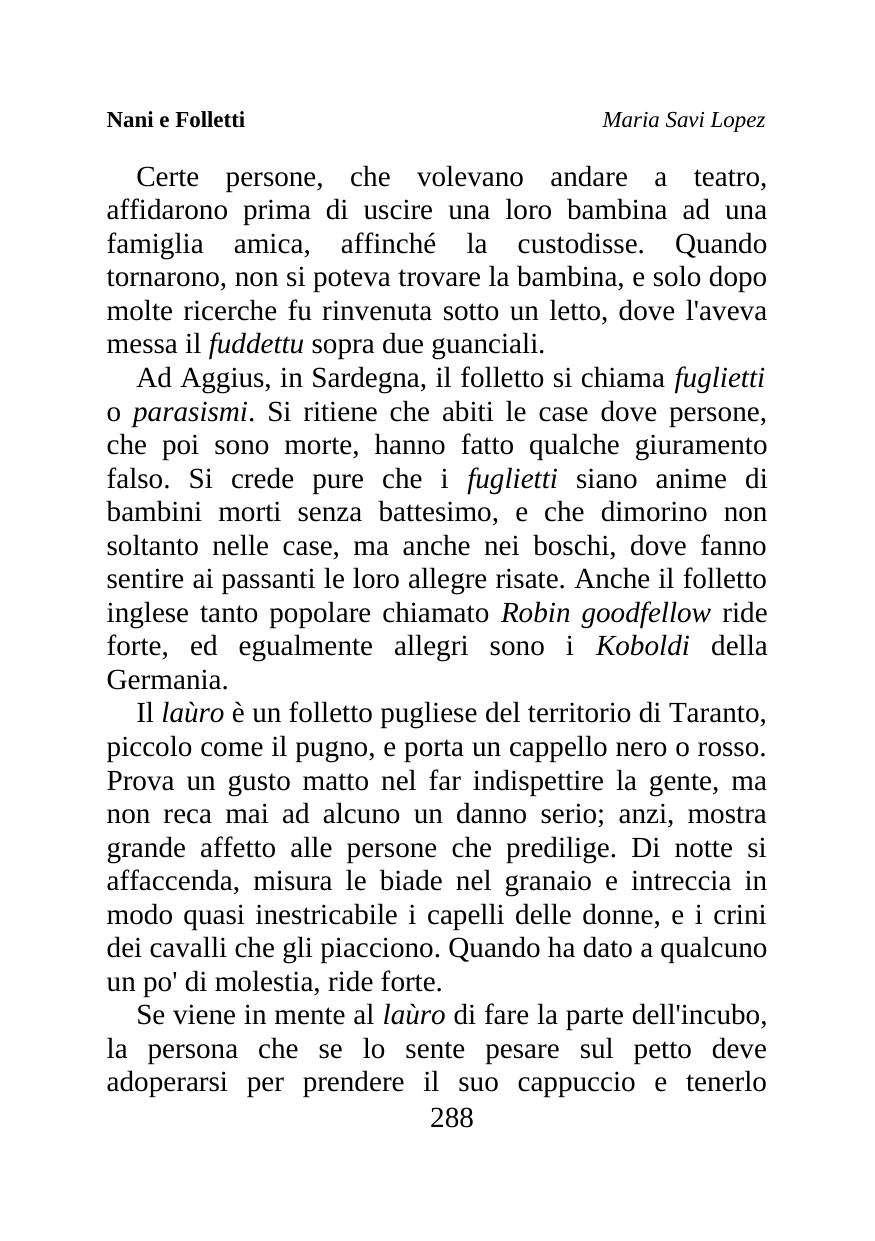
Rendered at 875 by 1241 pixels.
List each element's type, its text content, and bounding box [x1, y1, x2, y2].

text Ad Aggius, in Sardegna, il folletto si chiama fuglietti o parasismi. Si ritiene che abiti le case dove persone, che poi sono morte, hanno fatto qualche giuramento falso. Si crede pure che i fuglietti siano anime di bambini morti senza battesimo, e che dimorino non soltanto nelle case, ma anche nei boschi, dove fanno sentire ai passanti le loro allegre risate. Anche il folletto inglese tanto popolare chiamato Robin goodfellow ride forte, ed egualmente allegri sono i Koboldi della Germania. [106, 360, 768, 696]
text Certe persone, che volevano andare a teatro, affidarono prima di uscire una loro bambina ad una famiglia amica, affinché la custodisse. Quando tornarono, non si poteva trovare la bambina, e solo dopo molte ricerche fu rinvenuta sotto un letto, dove l'aveva messa il fuddettu sopra due guanciali. [106, 159, 768, 360]
text Se viene in mente al laùro di fare la parte dell'incubo, la persona che se lo sente pesare sul petto deve adoperarsi per prendere il suo cappuccio e tenerlo [106, 997, 768, 1098]
text Il laùro è un folletto pugliese del territorio di Taranto, piccolo come il pugno, e porta un cappello nero o rosso. Prova un gusto matto nel far indispettire la gente, ma non reca mai ad alcuno un danno serio; anzi, mostra grande affetto alle persone che predilige. Di notte si affaccenda, misura le biade nel granaio e intreccia in modo quasi inestricabile i capelli delle donne, e i crini dei cavalli che gli piacciono. Quando ha dato a qualcuno un po' di molestia, ride forte. [106, 696, 768, 997]
